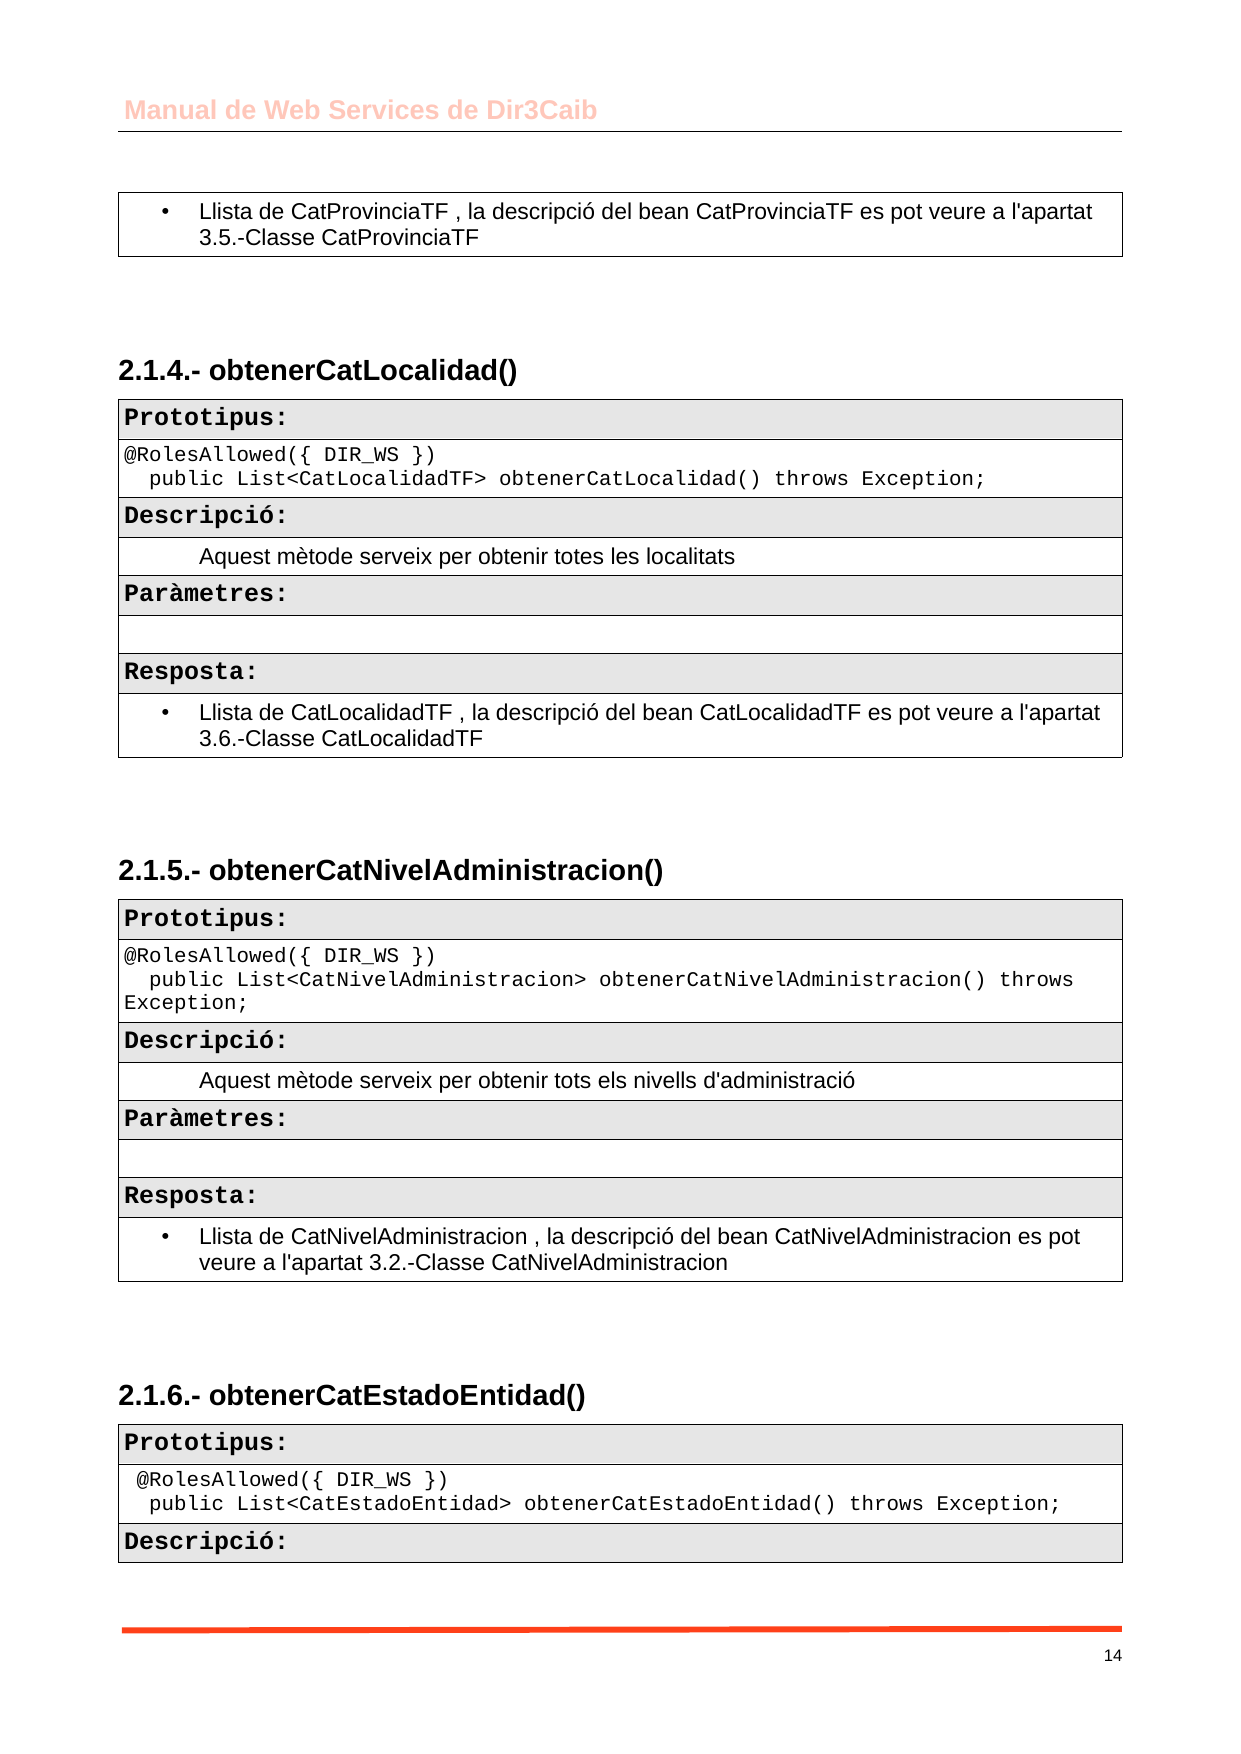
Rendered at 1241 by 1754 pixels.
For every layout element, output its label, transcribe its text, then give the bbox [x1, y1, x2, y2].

table_cell Llista de CatLocalidadTF , la descripció del bean CatLocalidadTF es pot veure a l'apartat 3.6.-Classe CatLocalidadTF [119, 694, 1122, 757]
table_cell Llista de CatNivelAdministracion , la descripció del bean CatNivelAdministracion es pot veure a l'apartat 3.2.-Classe CatNivelAdministracion [119, 1218, 1122, 1281]
table_cell Aquest mètode serveix per obtenir tots els nivells d'administració [119, 1063, 1122, 1099]
table_cell Resposta: [119, 654, 1122, 693]
table_cell Aquest mètode serveix per obtenir totes les localitats [119, 538, 1122, 575]
table_cell @RolesAllowed({ DIR_WS }) public List<CatNivelAdministracion> obtenerCatNivelAdministracion() throws Exception; [119, 940, 1122, 1022]
table_header Prototipus: [119, 400, 1122, 438]
table_cell Descripció: [119, 1023, 1122, 1062]
table_cell [119, 1140, 1122, 1177]
table_cell Resposta: [119, 1178, 1122, 1217]
table_cell @RolesAllowed({ DIR_WS }) public List<CatEstadoEntidad> obtenerCatEstadoEntidad() throws Exception; [119, 1465, 1122, 1522]
table_cell Descripció: [119, 1524, 1122, 1562]
table_header Prototipus: [119, 1425, 1122, 1463]
table_header Prototipus: [119, 900, 1122, 939]
table_cell Paràmetres: [119, 1101, 1122, 1139]
table_cell Llista de CatProvinciaTF , la descripció del bean CatProvinciaTF es pot veure a l'apartat 3.5.-Classe CatProvinciaTF [119, 193, 1122, 256]
subtitle obtenerCatEstadoEntidad() [118, 1378, 1122, 1411]
table_cell Paràmetres: [119, 576, 1122, 615]
table_cell Descripció: [119, 498, 1122, 537]
subtitle obtenerCatLocalidad() [118, 352, 1122, 386]
table_cell @RolesAllowed({ DIR_WS }) public List<CatLocalidadTF> obtenerCatLocalidad() throws Exception; [119, 440, 1122, 497]
table_cell [119, 616, 1122, 653]
subtitle obtenerCatNivelAdministracion() [118, 853, 1122, 887]
